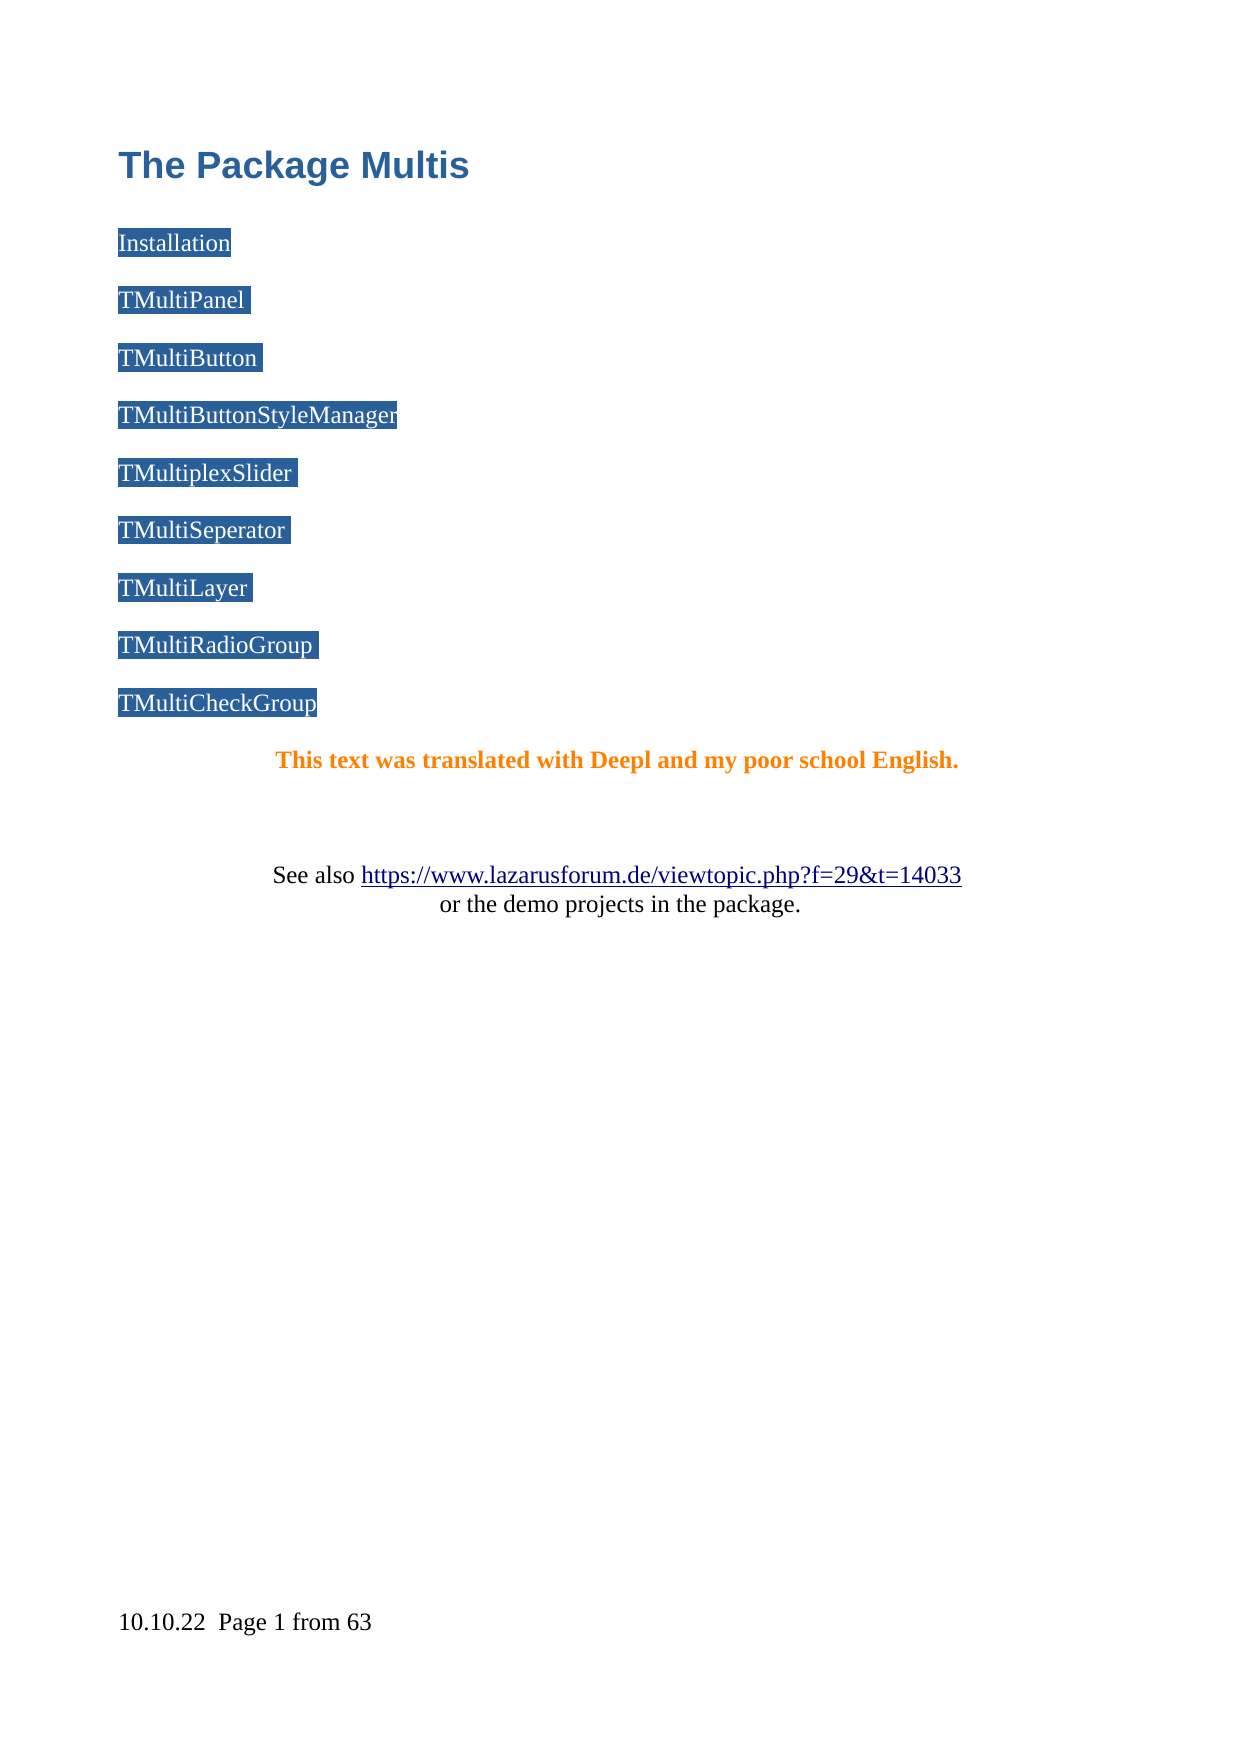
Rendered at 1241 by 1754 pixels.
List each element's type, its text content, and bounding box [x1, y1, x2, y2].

text TMultiRadioGroup [118, 631, 1122, 659]
text TMultiplexSlider [118, 458, 1122, 487]
text This text was translated with Deepl and my poor school English. [118, 746, 1122, 774]
subtitle The Package Multis [118, 143, 1122, 187]
text TMultiSeperator [118, 516, 1122, 544]
text TMultiButtonStyleManager [118, 401, 1122, 429]
text TMultiCheckGroup [118, 688, 1122, 717]
text or the demo projects in the package. [118, 889, 1122, 918]
text TMultiButton [118, 343, 1122, 372]
text TMultiPanel [118, 286, 1122, 314]
text See also https://www.lazarusforum.de/viewtopic.php?f=29&t=14033 [118, 861, 1122, 889]
text Installation [118, 228, 1122, 257]
text TMultiLayer [118, 573, 1122, 602]
